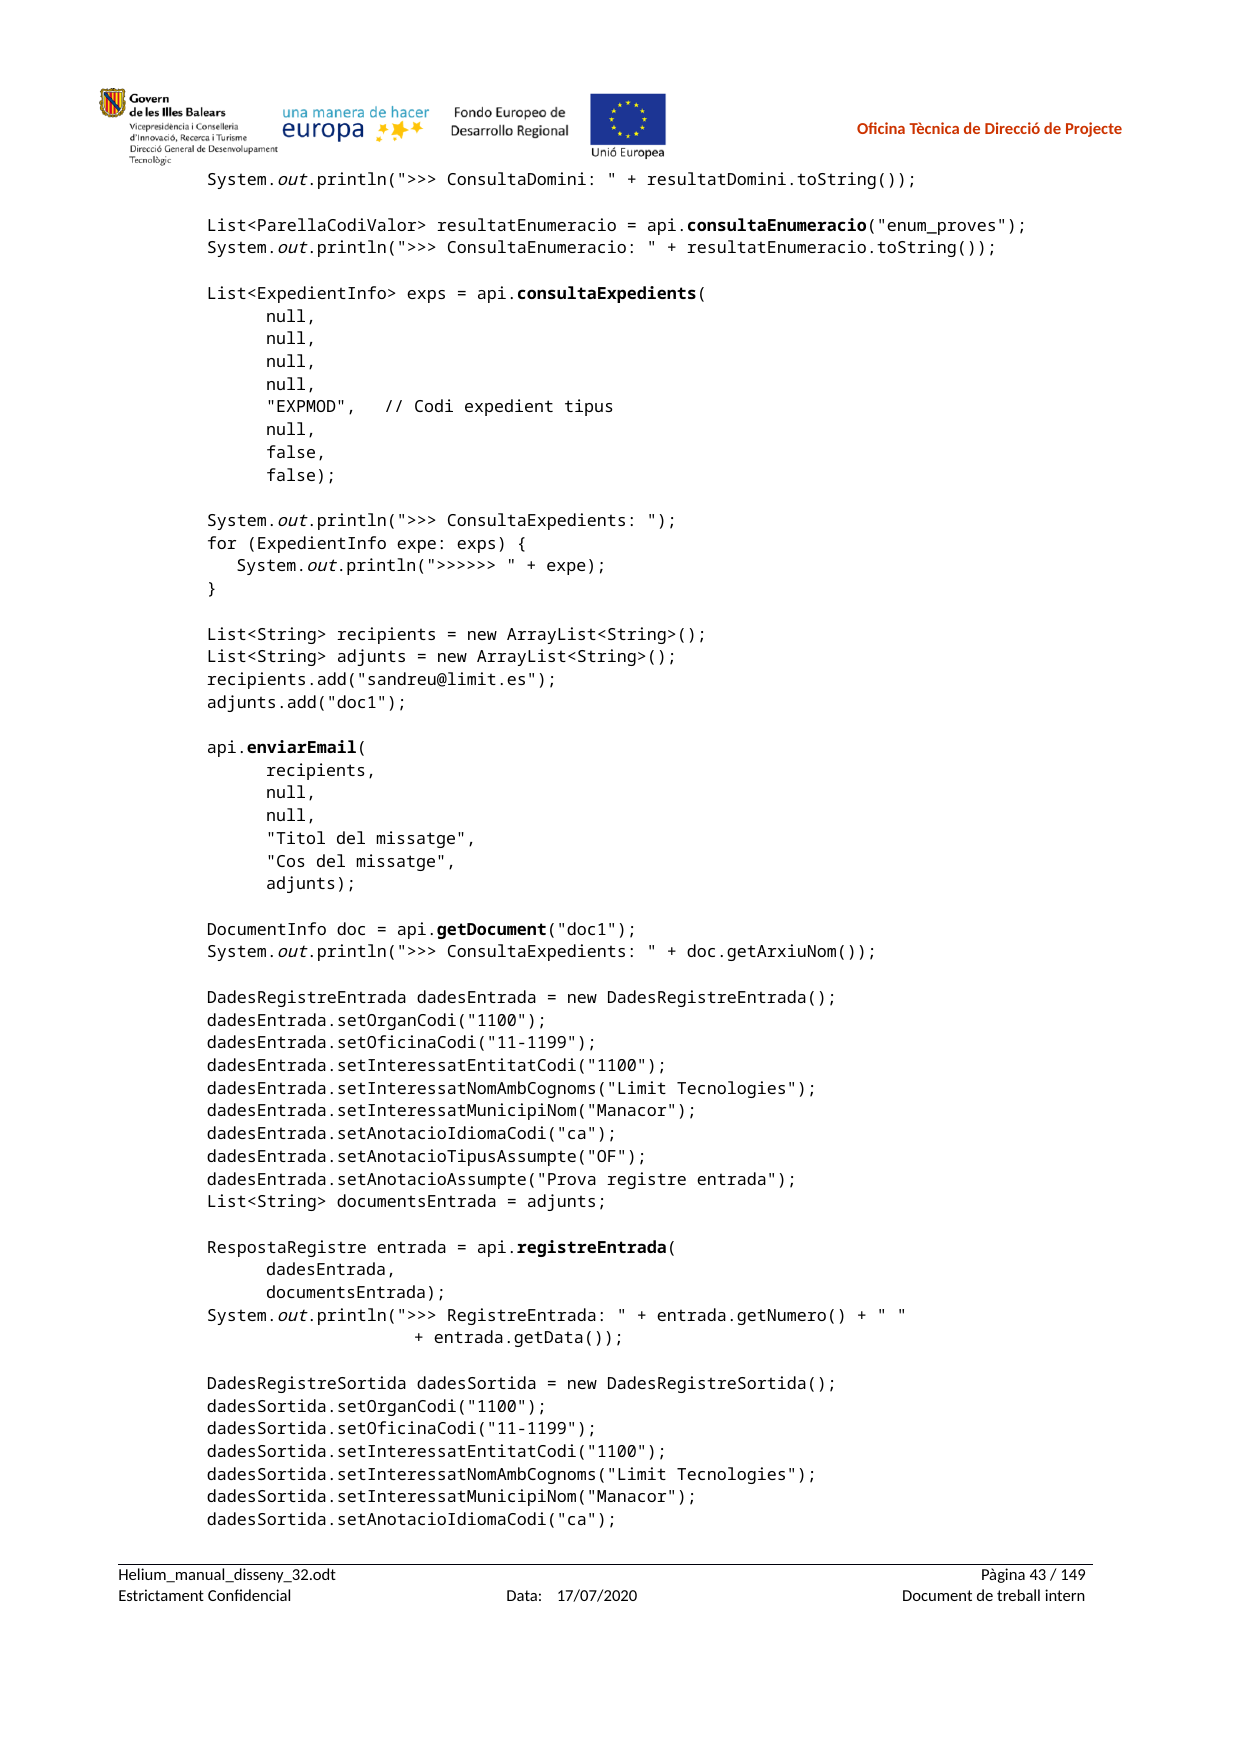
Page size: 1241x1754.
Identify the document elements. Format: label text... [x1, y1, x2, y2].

picture [99, 87, 668, 166]
text dadesEntrada.setInteressatNomAmbCognoms("Limit Tecnologies"); [118, 1076, 1122, 1099]
text null, [118, 418, 1122, 440]
text DadesRegistreEntrada dadesEntrada = new DadesRegistreEntrada(); [118, 985, 1122, 1008]
text recipients, [118, 758, 1122, 781]
text null, [118, 804, 1122, 826]
text dadesEntrada.setInteressatMunicipiNom("Manacor"); [118, 1099, 1122, 1122]
text dadesEntrada.setAnotacioAssumpte("Prova registre entrada"); [118, 1167, 1122, 1190]
text List<String> adjunts = new ArrayList<String>(); [118, 645, 1122, 667]
text dadesEntrada.setInteressatEntitatCodi("1100"); [118, 1053, 1122, 1076]
text false); [118, 463, 1122, 486]
text dadesEntrada, [118, 1258, 1122, 1281]
text dadesSortida.setInteressatMunicipiNom("Manacor"); [118, 1485, 1122, 1508]
text System.out.println(">>>>>> " + expe); [118, 554, 1122, 577]
text api.enviarEmail( [118, 736, 1122, 758]
text null, [118, 781, 1122, 804]
text null, [118, 304, 1122, 327]
text List<ExpedientInfo> exps = api.consultaExpedients( [118, 281, 1122, 304]
text } [118, 577, 1122, 599]
text dadesSortida.setInteressatEntitatCodi("1100"); [118, 1439, 1122, 1462]
text List<String> documentsEntrada = adjunts; [118, 1190, 1122, 1212]
text System.out.println(">>> RegistreEntrada: " + entrada.getNumero() + " " [118, 1303, 1122, 1326]
text "EXPMOD", // Codi expedient tipus [118, 395, 1122, 418]
text RespostaRegistre entrada = api.registreEntrada( [118, 1235, 1122, 1258]
text for (ExpedientInfo expe: exps) { [118, 531, 1122, 554]
text DadesRegistreSortida dadesSortida = new DadesRegistreSortida(); [118, 1371, 1122, 1394]
text dadesSortida.setAnotacioIdiomaCodi("ca"); [118, 1508, 1122, 1530]
text List<String> recipients = new ArrayList<String>(); [118, 622, 1122, 645]
text "Titol del missatge", [118, 826, 1122, 849]
text documentsEntrada); [118, 1281, 1122, 1303]
text "Cos del missatge", [118, 849, 1122, 872]
text dadesEntrada.setOrganCodi("1100"); [118, 1008, 1122, 1031]
text + entrada.getData()); [118, 1326, 1122, 1349]
text null, [118, 349, 1122, 372]
text dadesSortida.setInteressatNomAmbCognoms("Limit Tecnologies"); [118, 1462, 1122, 1485]
text adjunts); [118, 872, 1122, 894]
text null, [118, 327, 1122, 349]
text adjunts.add("doc1"); [118, 690, 1122, 713]
text null, [118, 372, 1122, 395]
text System.out.println(">>> ConsultaExpedients: " + doc.getArxiuNom()); [118, 940, 1122, 963]
text DocumentInfo doc = api.getDocument("doc1"); [118, 917, 1122, 940]
text dadesSortida.setOrganCodi("1100"); [118, 1394, 1122, 1417]
text List<ParellaCodiValor> resultatEnumeracio = api.consultaEnumeracio("enum_proves"); [118, 213, 1122, 236]
text dadesEntrada.setOficinaCodi("11-1199"); [118, 1031, 1122, 1053]
text dadesEntrada.setAnotacioIdiomaCodi("ca"); [118, 1122, 1122, 1144]
text dadesSortida.setOficinaCodi("11-1199"); [118, 1417, 1122, 1439]
text false, [118, 440, 1122, 463]
text System.out.println(">>> ConsultaEnumeracio: " + resultatEnumeracio.toString()); [118, 236, 1122, 259]
text System.out.println(">>> ConsultaExpedients: "); [118, 508, 1122, 531]
text recipients.add("sandreu@limit.es"); [118, 667, 1122, 690]
text System.out.println(">>> ConsultaDomini: " + resultatDomini.toString()); [118, 168, 1122, 191]
text dadesEntrada.setAnotacioTipusAssumpte("OF"); [118, 1144, 1122, 1167]
